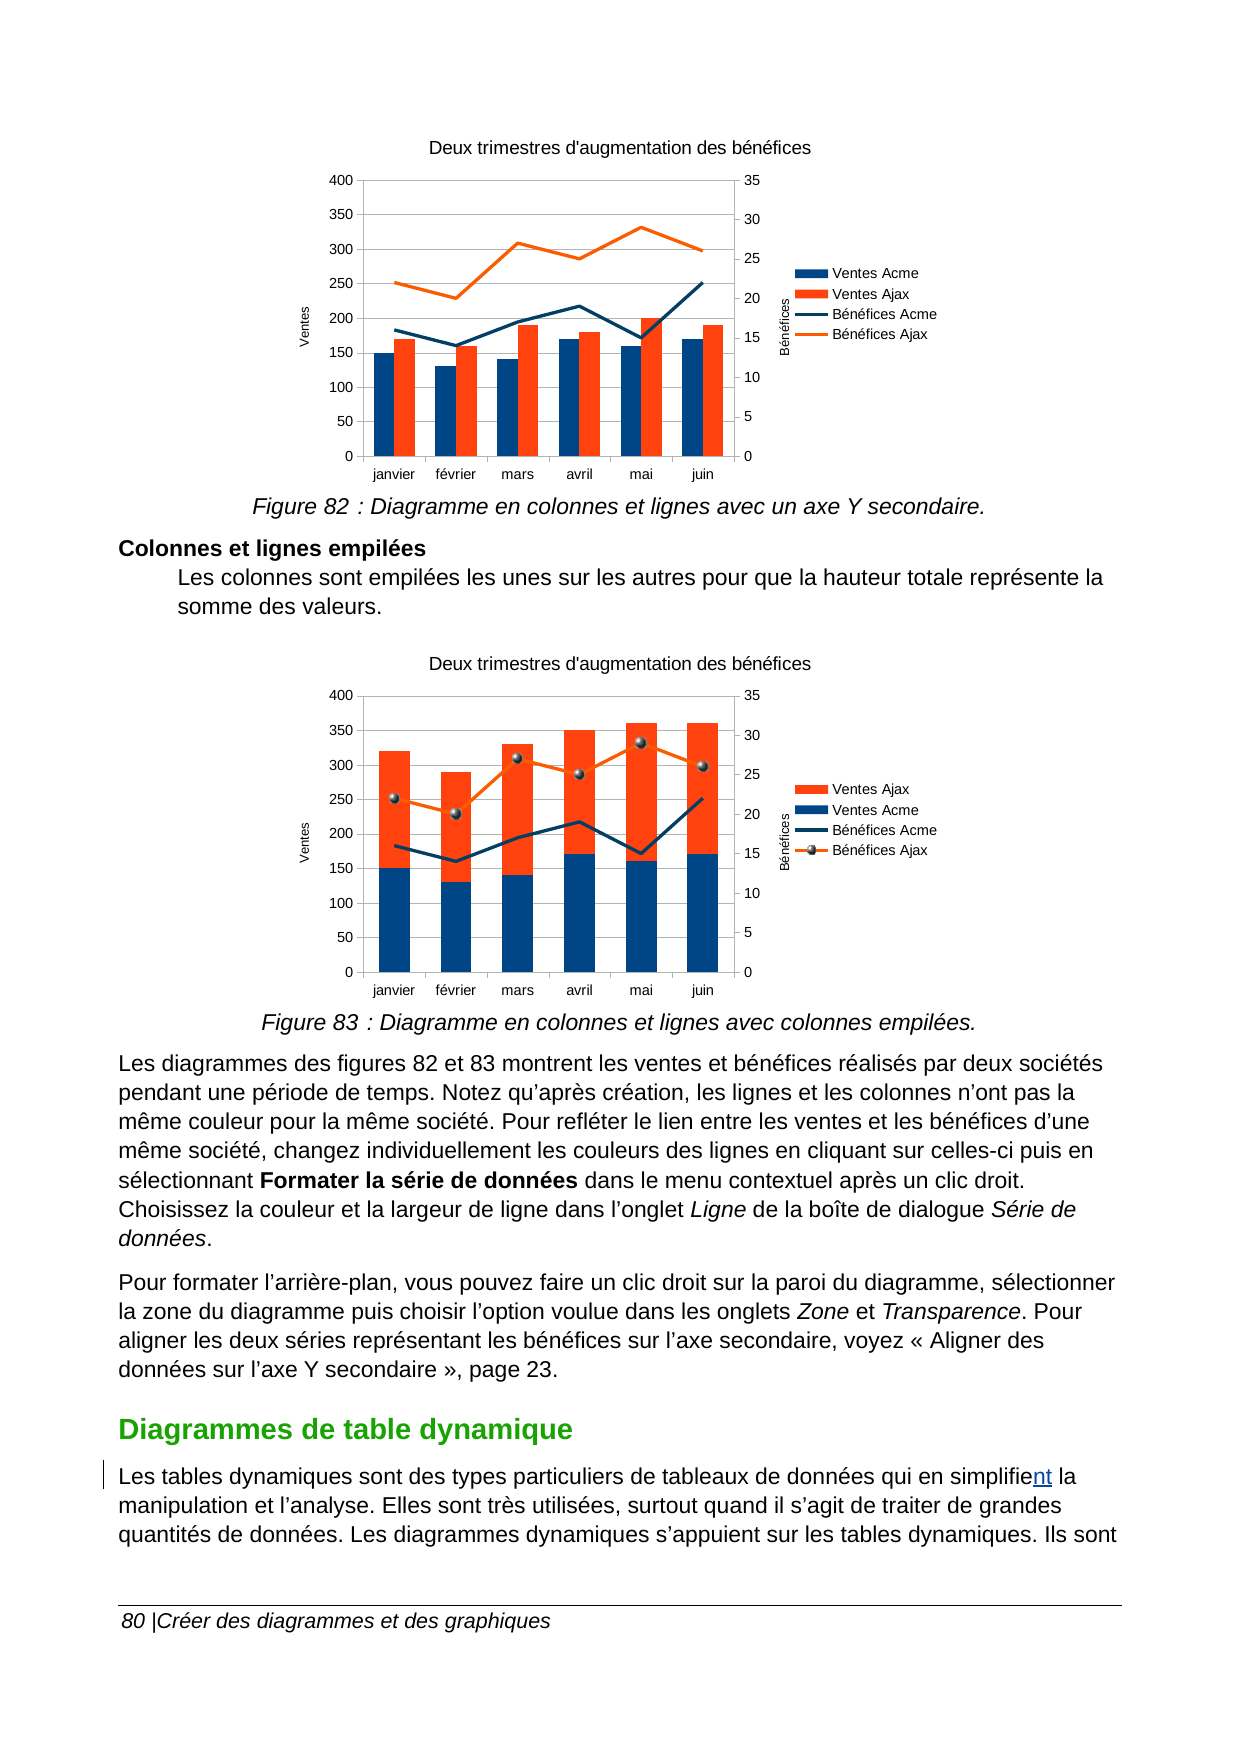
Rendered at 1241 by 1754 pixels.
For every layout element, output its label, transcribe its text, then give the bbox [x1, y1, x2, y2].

text Les diagrammes des figures 82 et 83 montrent les ventes et bénéfices réalisés par deux sociétés pendant une période de temps. Notez qu’après création, les lignes et les colonnes n’ont pas la même couleur pour la même société. Pour refléter le lien entre les ventes et les bénéfices d’une même société, changez individuellement les couleurs des lignes en cliquant sur celles-ci puis en sélectionnant Formater la série de données dans le menu contextuel après un clic droit. Choisissez la couleur et la largeur de ligne dans l’onglet Ligne de la boîte de dialogue Série de données. [118, 1047, 1122, 1251]
subtitle Colonnes et lignes empilées [118, 531, 1122, 561]
subtitle Diagrammes de table dynamique [118, 1412, 1122, 1445]
list Les colonnes sont empilées les unes sur les autres pour que la hauteur totale représente la somme des valeurs. [177, 561, 1122, 619]
text Les tables dynamiques sont des types particuliers de tableaux de données qui en simplifient la manipulation et l’analyse. Elles sont très utilisées, surtout quand il s’agit de traiter de grandes quantités de données. Les diagrammes dynamiques s’appuient sur les tables dynamiques. Ils sont [118, 1460, 1122, 1547]
text Figure 83 : Diagramme en colonnes et lignes avec colonnes empilées. [118, 1006, 1122, 1035]
text Figure 82 : Diagramme en colonnes et lignes avec un axe Y secondaire. [118, 490, 1122, 520]
text Pour formater l’arrière-plan, vous pouvez faire un clic droit sur la paroi du diagramme, sélectionner la zone du diagramme puis choisir l’option voulue dans les onglets Zone et Transparence. Pour aligner les deux séries représentant les bénéfices sur l’axe secondaire, voyez « Aligner des données sur l’axe Y secondaire », page 23. [118, 1266, 1122, 1383]
